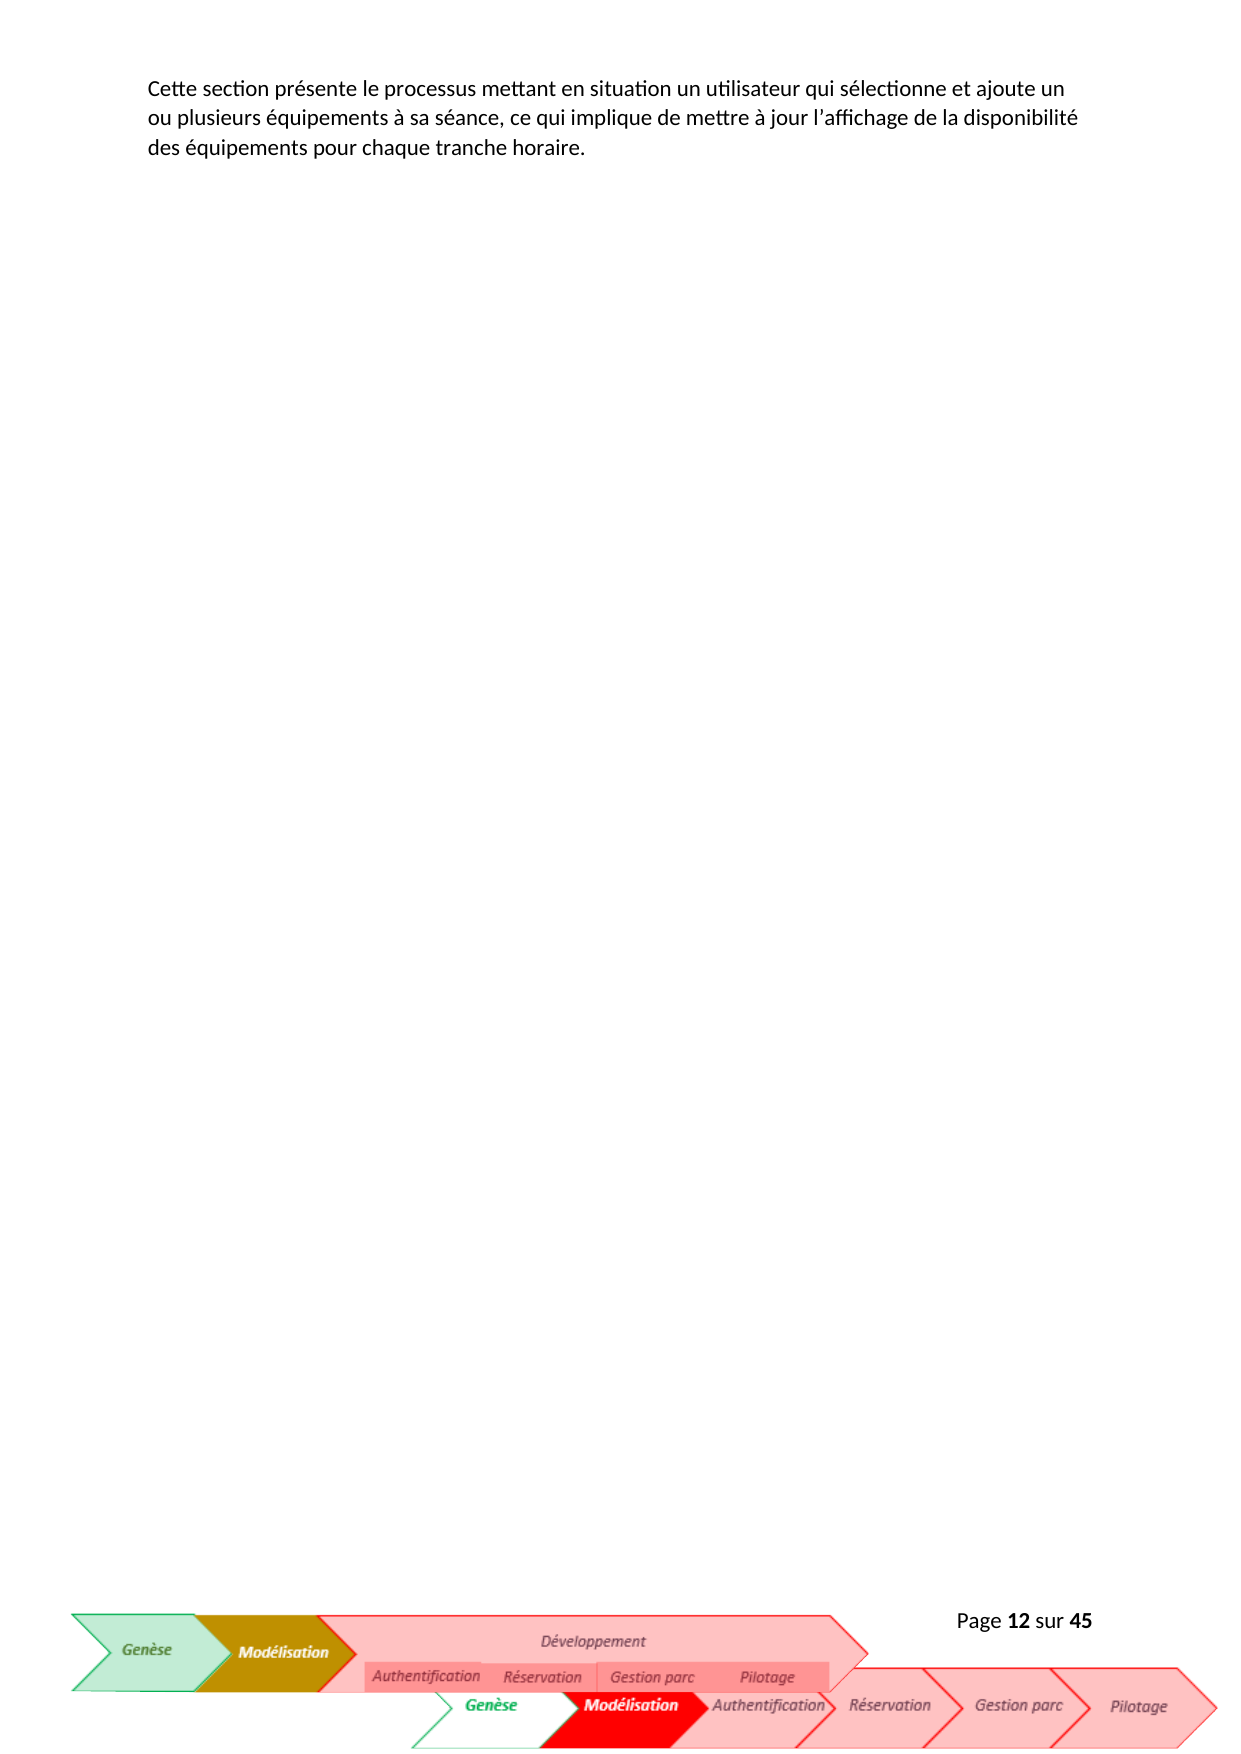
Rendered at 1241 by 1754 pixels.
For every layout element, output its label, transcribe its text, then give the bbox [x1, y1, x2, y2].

picture [404, 1662, 1221, 1754]
text Cette section présente le processus mettant en situation un utilisateur qui sélectionne et ajoute un ou plusieurs équipements à sa séance, ce qui implique de mettre à jour l’affichage de la disponibilité des équipements pour chaque tranche horaire. [148, 74, 1092, 161]
